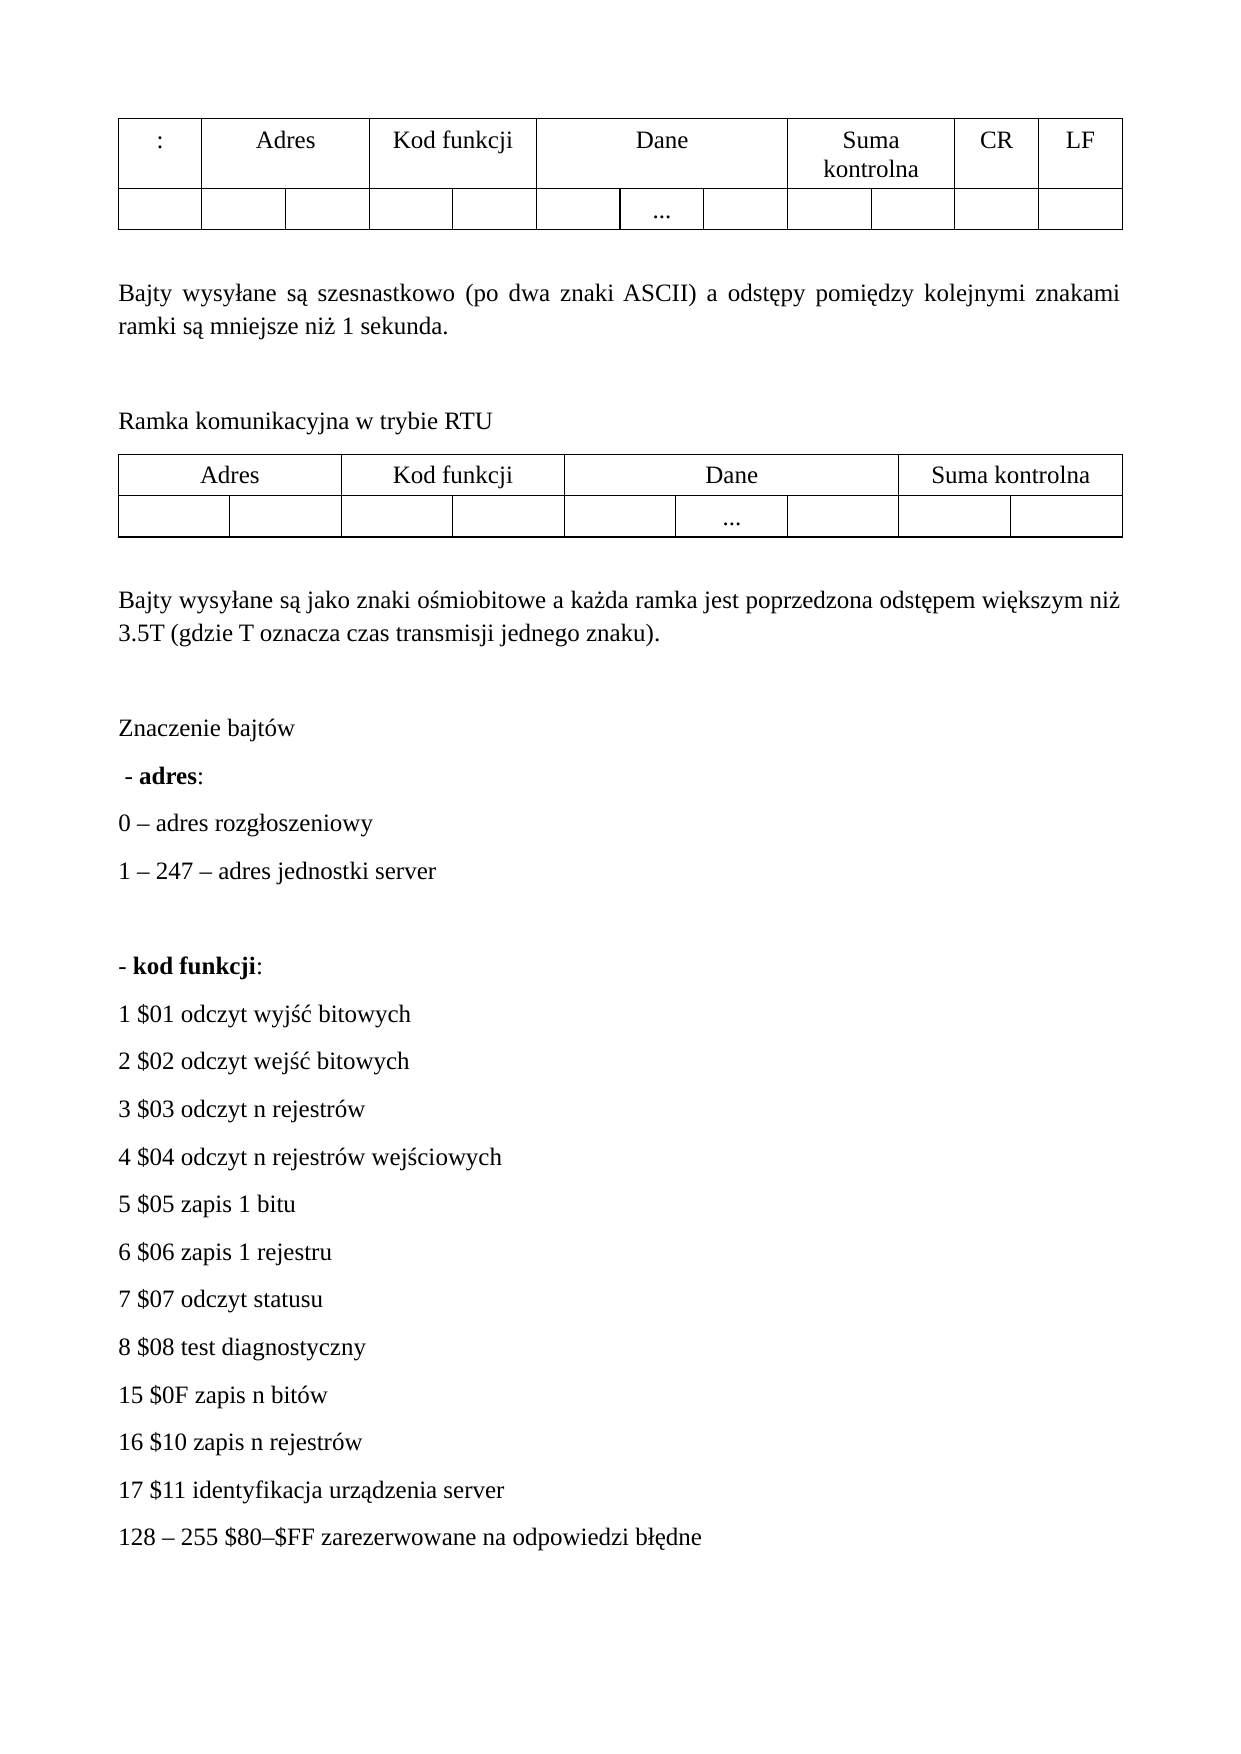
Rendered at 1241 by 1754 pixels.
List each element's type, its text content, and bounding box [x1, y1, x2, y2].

text 15 $0F zapis n bitów [118, 1380, 1122, 1408]
table_cell [872, 189, 954, 229]
text - adres: [118, 761, 1122, 789]
table_cell ... [676, 496, 787, 536]
text 7 $07 odczyt statusu [118, 1284, 1122, 1313]
text - kod funkcji: [118, 951, 1122, 980]
table_cell [704, 189, 787, 229]
text 17 $11 identyfikacja urządzenia server [118, 1475, 1122, 1504]
table_header Suma kontrolna [788, 119, 954, 188]
table_header Adres [119, 455, 341, 495]
text 4 $04 odczyt n rejestrów wejściowych [118, 1142, 1122, 1170]
text 3 $03 odczyt n rejestrów [118, 1094, 1122, 1123]
text 16 $10 zapis n rejestrów [118, 1427, 1122, 1456]
table_header Suma kontrolna [899, 455, 1122, 495]
table_cell [537, 189, 619, 229]
table_cell [370, 189, 452, 229]
table_cell [119, 189, 201, 229]
text Ramka komunikacyjna w trybie RTU [118, 406, 1122, 435]
text Znaczenie bajtów [118, 713, 1122, 742]
table_header LF [1039, 119, 1122, 188]
table_cell ... [621, 189, 703, 229]
text 5 $05 zapis 1 bitu [118, 1189, 1122, 1218]
table_cell [788, 496, 898, 536]
table_cell [286, 189, 369, 229]
table_cell [453, 496, 564, 536]
table_cell [230, 496, 341, 536]
table_cell [788, 189, 871, 229]
text Bajty wysyłane są szesnastkowo (po dwa znaki ASCII) a odstępy pomiędzy kolejnymi znakami ramki są mniejsze niż 1 sekunda. [118, 278, 1122, 340]
table_cell [899, 496, 1010, 536]
table_header Kod funkcji [370, 119, 536, 188]
table_cell [955, 189, 1038, 229]
table_header : [119, 119, 201, 188]
table_header Dane [565, 455, 898, 495]
table_header Kod funkcji [342, 455, 564, 495]
table_cell [342, 496, 452, 536]
table_cell [1039, 189, 1122, 229]
table_header Dane [537, 119, 787, 188]
text Bajty wysyłane są jako znaki ośmiobitowe a każda ramka jest poprzedzona odstępem większym niż 3.5T (gdzie T oznacza czas transmisji jednego znaku). [118, 585, 1122, 647]
table_cell [453, 189, 536, 229]
text 1 $01 odczyt wyjść bitowych [118, 999, 1122, 1028]
text 1 – 247 – adres jednostki server [118, 856, 1122, 885]
text 2 $02 odczyt wejść bitowych [118, 1046, 1122, 1075]
text 128 – 255 $80–$FF zarezerwowane na odpowiedzi błędne [118, 1522, 1122, 1551]
table_cell [1011, 496, 1122, 536]
table_cell [119, 496, 229, 536]
table_header Adres [202, 119, 369, 188]
text 6 $06 zapis 1 rejestru [118, 1237, 1122, 1266]
table_cell [202, 189, 285, 229]
table_header CR [955, 119, 1038, 188]
table_cell [565, 496, 675, 536]
text 8 $08 test diagnostyczny [118, 1332, 1122, 1361]
text 0 – adres rozgłoszeniowy [118, 808, 1122, 837]
